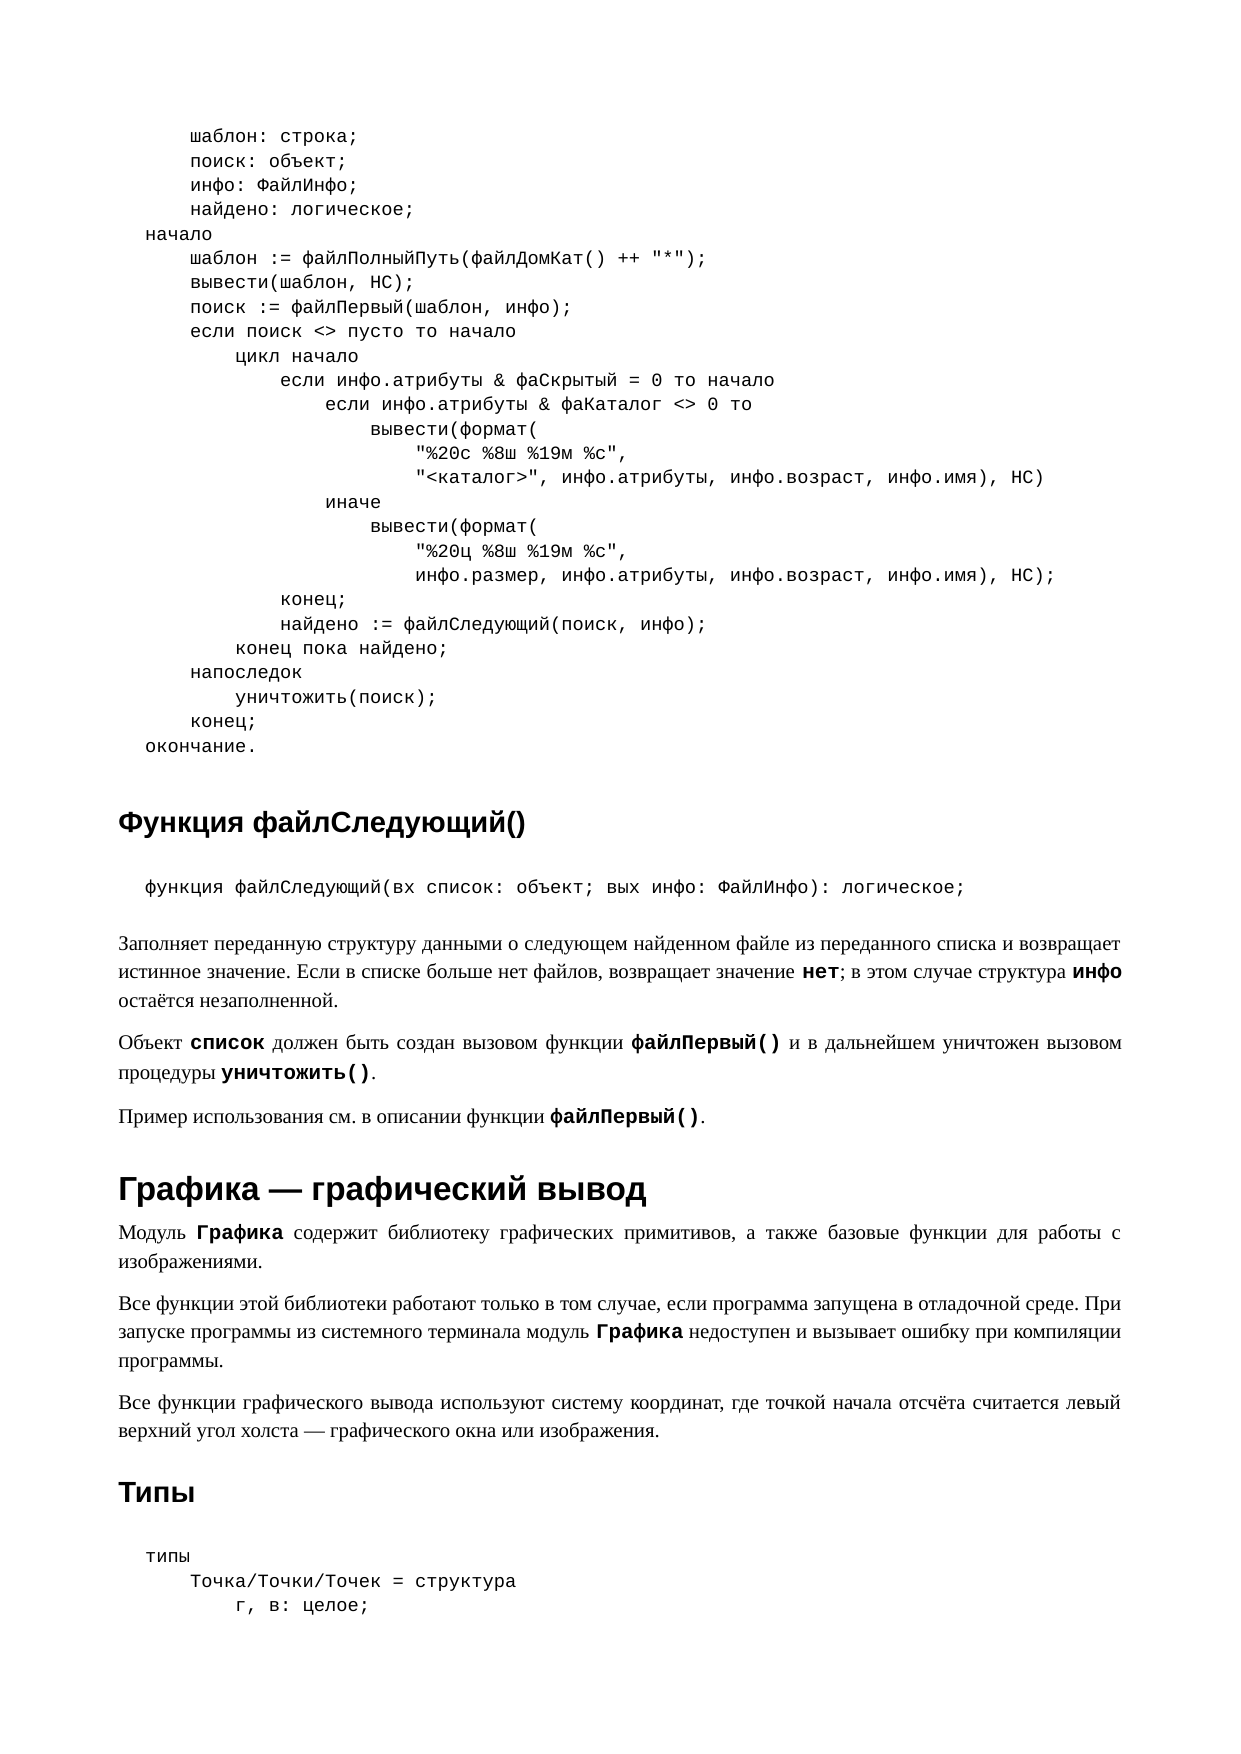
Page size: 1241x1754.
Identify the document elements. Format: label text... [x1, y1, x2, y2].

text шаблон: строка; поиск: объект; инфо: ФайлИнфо; найдено: логическое; начало шаблон := файлПолныйПуть(файлДомКат() ++ "*"); вывести(шаблон, НС); поиск := файлПервый(шаблон, инфо); если поиск <> пусто то начало цикл начало если инфо.атрибуты & фаСкрытый = 0 то начало если инфо.атрибуты & фаКаталог <> 0 то вывести(формат( "%20с %8ш %19м %с", "<каталог>", инфо.атрибуты, инфо.возраст, инфо.имя), НС) иначе вывести(формат( "%20ц %8ш %19м %с", инфо.размер, инфо.атрибуты, инфо.возраст, инфо.имя), НС); конец; найдено := файлСледующий(поиск, инфо); конец пока найдено; напоследок уничтожить(поиск); конец; окончание. [136, 118, 1104, 766]
text Заполняет переданную структуру данными о следующем найденном файле из переданного списка и возвращает истинное значение. Если в списке больше нет файлов, возвращает значение нет; в этом случае структура инфо остаётся незаполненной. [118, 931, 1122, 1012]
text Все функции графического вывода используют систему координат, где точкой начала отсчёта считается левый верхний угол холста — графического окна или изображения. [118, 1390, 1122, 1442]
text Модуль Графика содержит библиотеку графических примитивов, а также базовые функции для работы с изображениями. [118, 1220, 1122, 1273]
text Объект список должен быть создан вызовом функции файлПервый() и в дальнейшем уничтожен вызовом процедуры уничтожить(). [118, 1030, 1122, 1085]
subtitle Функция файлСледующий() [118, 805, 1122, 838]
text типы Точка/Точки/Точек = структура г, в: целое; [136, 1538, 1104, 1626]
text функция файлСледующий(вх список: объект; вых инфо: ФайлИнфо): логическое; [136, 868, 1104, 907]
subtitle Типы [118, 1474, 1122, 1508]
subtitle Графика — графический вывод [118, 1169, 1122, 1207]
text Все функции этой библиотеки работают только в том случае, если программа запущена в отладочной среде. При запуске программы из системного терминала модуль Графика недоступен и вызывает ошибку при компиляции программы. [118, 1291, 1122, 1372]
text Пример использования см. в описании функции файлПервый(). [118, 1104, 1122, 1129]
